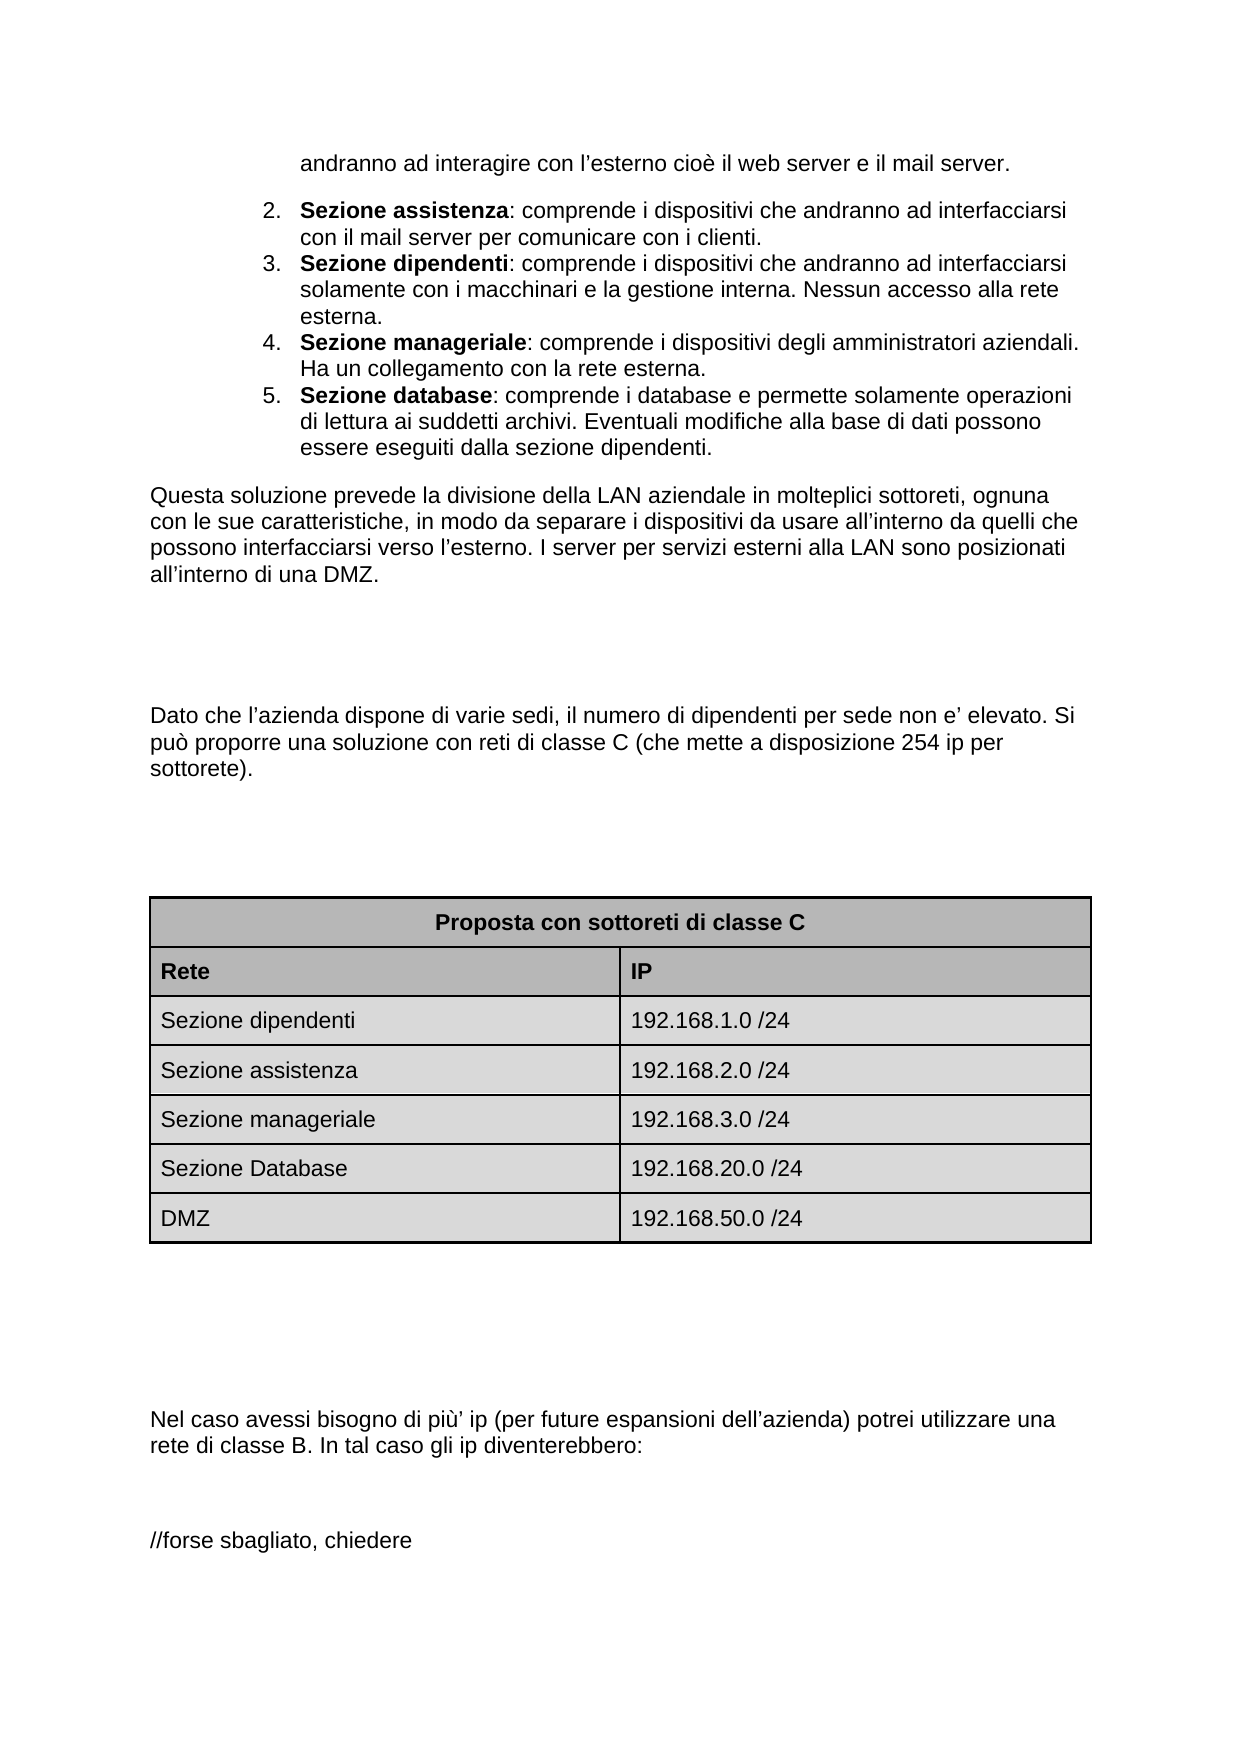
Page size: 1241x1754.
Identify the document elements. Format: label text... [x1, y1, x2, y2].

table_cell 192.168.2.0 /24 [621, 1046, 1090, 1093]
table_cell 192.168.20.0 /24 [621, 1145, 1090, 1192]
table_cell DMZ [151, 1194, 619, 1241]
text Nel caso avessi bisogno di più’ ip (per future espansioni dell’azienda) potrei utilizzare una rete di classe B. In tal caso gli ip diventerebbero: [150, 1406, 1090, 1458]
table_header Proposta con sottoreti di classe C [151, 899, 1090, 946]
text Dato che l’azienda dispone di varie sedi, il numero di dipendenti per sede non e’ elevato. Si può proporre una soluzione con reti di classe C (che mette a disposizione 254 ip per sottorete). [150, 702, 1090, 781]
table_cell Sezione Database [151, 1145, 619, 1192]
list Sezione assistenza: comprende i dispositivi che andranno ad interfacciarsi con il mail server per comunicare con i clienti. [262, 197, 1090, 250]
table_cell 192.168.3.0 /24 [621, 1096, 1090, 1143]
table_cell Rete [151, 948, 619, 995]
list Sezione dipendenti: comprende i dispositivi che andranno ad interfacciarsi solamente con i macchinari e la gestione interna. Nessun accesso alla rete esterna. [262, 250, 1090, 329]
table_cell 192.168.1.0 /24 [621, 997, 1090, 1044]
table_cell Sezione assistenza [151, 1046, 619, 1093]
text //forse sbagliato, chiedere [150, 1527, 1090, 1553]
list Sezione database: comprende i database e permette solamente operazioni di lettura ai suddetti archivi. Eventuali modifiche alla base di dati possono essere eseguiti dalla sezione dipendenti. [262, 382, 1090, 461]
list andranno ad interagire con l’esterno cioè il web server e il mail server. [262, 150, 1090, 176]
table_cell Sezione dipendenti [151, 997, 619, 1044]
list Sezione manageriale: comprende i dispositivi degli amministratori aziendali. Ha un collegamento con la rete esterna. [262, 329, 1090, 382]
table_cell Sezione manageriale [151, 1096, 619, 1143]
text Questa soluzione prevede la divisione della LAN aziendale in molteplici sottoreti, ognuna con le sue caratteristiche, in modo da separare i dispositivi da usare all’interno da quelli che possono interfacciarsi verso l’esterno. I server per servizi esterni alla LAN sono posizionati all’interno di una DMZ. [150, 482, 1090, 587]
table_cell 192.168.50.0 /24 [621, 1194, 1090, 1241]
table_cell IP [621, 948, 1090, 995]
